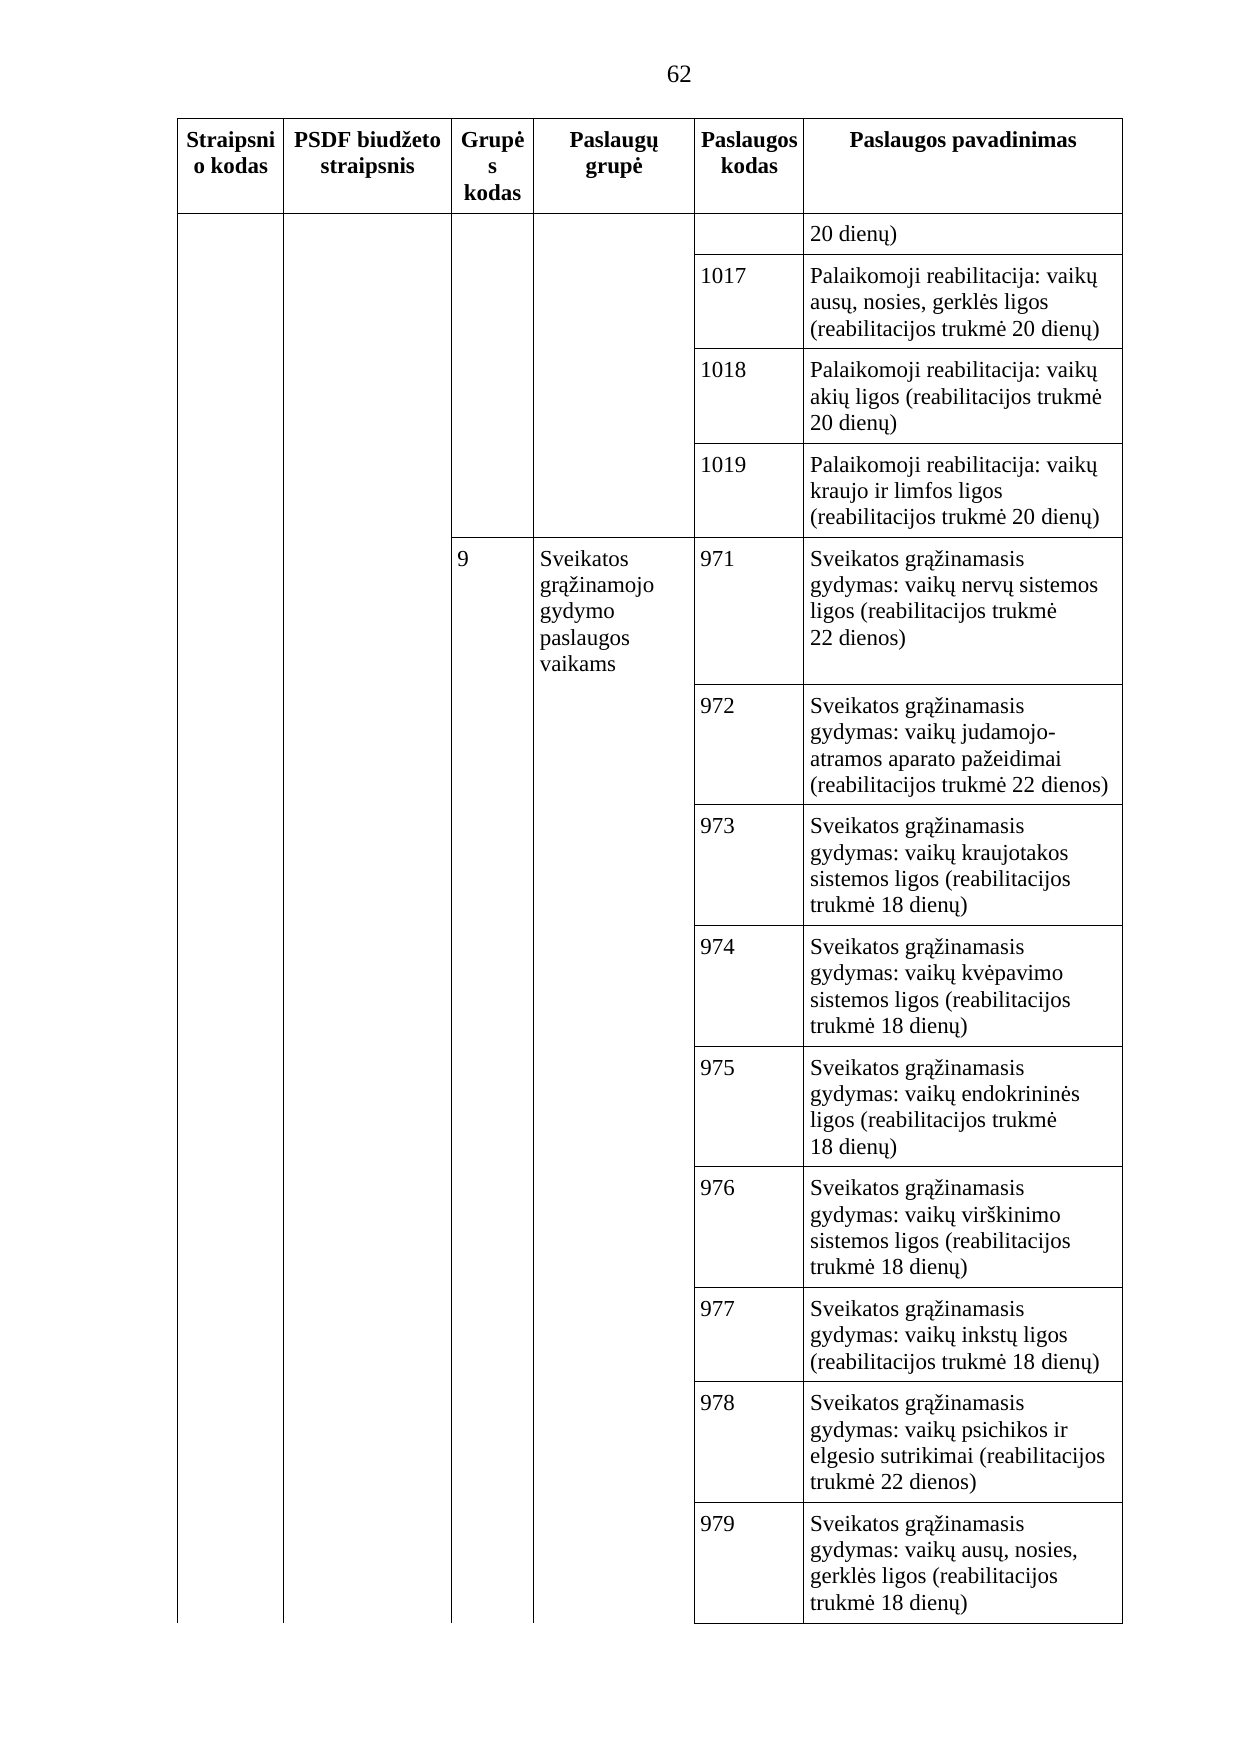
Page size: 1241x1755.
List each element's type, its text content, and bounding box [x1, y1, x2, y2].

table_cell Sveikatos grąžinamasis gydymas: vaikų nervų sistemos ligos (reabilitacijos trukmė 22 dienos) [804, 538, 1122, 684]
table_cell [452, 1166, 533, 1287]
table_header Straipsnio kodas [178, 119, 283, 212]
table_cell [452, 254, 533, 348]
table_cell 977 [695, 1288, 803, 1381]
table_cell [452, 1381, 533, 1502]
table_cell [452, 443, 533, 537]
table_cell [178, 1287, 283, 1381]
table_cell [178, 254, 283, 348]
table_cell [534, 1166, 694, 1287]
table_cell [452, 804, 533, 925]
table_cell [452, 925, 533, 1046]
table_cell 1017 [695, 255, 803, 348]
table_cell [284, 1287, 451, 1381]
table_cell [534, 1381, 694, 1502]
table_cell [284, 537, 451, 684]
table_cell Sveikatos grąžinamasis gydymas: vaikų psichikos ir elgesio sutrikimai (reabilitacijos trukmė 22 dienos) [804, 1382, 1122, 1502]
table_header Grupės kodas [452, 119, 533, 212]
table_header Paslaugų grupė [534, 119, 694, 212]
table_cell 20 dienų) [804, 214, 1122, 254]
table_cell [284, 443, 451, 537]
table_cell [178, 1381, 283, 1502]
table_header Paslaugos kodas [695, 119, 803, 212]
table_cell [534, 348, 694, 442]
table_cell [534, 1502, 694, 1622]
table_cell [284, 254, 451, 348]
table_cell 976 [695, 1167, 803, 1287]
table_cell [284, 925, 451, 1046]
table_cell [284, 804, 451, 925]
table_cell [178, 537, 283, 684]
table_cell [534, 684, 694, 804]
table_cell [284, 1166, 451, 1287]
table_cell [452, 1287, 533, 1381]
table_cell [534, 804, 694, 925]
table_cell [284, 1046, 451, 1166]
table_cell [178, 443, 283, 537]
table_cell [534, 1046, 694, 1166]
table_cell 974 [695, 926, 803, 1046]
table_header PSDF biudžeto straipsnis [284, 119, 451, 212]
table_cell 9 [452, 538, 533, 684]
table_cell [452, 1046, 533, 1166]
table_cell [284, 214, 451, 254]
table_cell [284, 1502, 451, 1622]
table_cell Palaikomoji reabilitacija: vaikų kraujo ir limfos ligos (reabilitacijos trukmė 20 dienų) [804, 444, 1122, 537]
table_cell [178, 804, 283, 925]
table_cell 973 [695, 805, 803, 925]
table_cell [284, 348, 451, 442]
table_cell [178, 214, 283, 254]
table_cell [178, 684, 283, 804]
table_cell Sveikatos grąžinamasis gydymas: vaikų inkstų ligos (reabilitacijos trukmė 18 dienų) [804, 1288, 1122, 1381]
table_cell 972 [695, 685, 803, 804]
table_cell Sveikatos grąžinamasis gydymas: vaikų ausų, nosies, gerklės ligos (reabilitacijos trukmė 18 dienų) [804, 1503, 1122, 1622]
table_cell [534, 925, 694, 1046]
table_cell [452, 214, 533, 254]
table_cell 978 [695, 1382, 803, 1502]
table_cell Sveikatos grąžinamasis gydymas: vaikų endokrininės ligos (reabilitacijos trukmė 18 dienų) [804, 1047, 1122, 1166]
table_cell [695, 214, 803, 254]
table_cell Palaikomoji reabilitacija: vaikų akių ligos (reabilitacijos trukmė 20 dienų) [804, 349, 1122, 442]
table_cell Sveikatos grąžinamasis gydymas: vaikų kvėpavimo sistemos ligos (reabilitacijos trukmė 18 dienų) [804, 926, 1122, 1046]
table_cell [284, 684, 451, 804]
table_cell [452, 348, 533, 442]
table_cell [534, 1287, 694, 1381]
table_cell [178, 925, 283, 1046]
table_cell [178, 1046, 283, 1166]
table_cell [534, 214, 694, 254]
table_cell 975 [695, 1047, 803, 1166]
table_cell 979 [695, 1503, 803, 1622]
table_cell Sveikatos grąžinamojo gydymo paslaugos vaikams [534, 538, 694, 684]
table_cell [534, 254, 694, 348]
table_cell Palaikomoji reabilitacija: vaikų ausų, nosies, gerklės ligos (reabilitacijos trukmė 20 dienų) [804, 255, 1122, 348]
table_header Paslaugos pavadinimas [804, 119, 1122, 212]
table_cell [178, 1166, 283, 1287]
table_cell [452, 684, 533, 804]
table_cell [534, 443, 694, 537]
table_cell 1019 [695, 444, 803, 537]
table_cell Sveikatos grąžinamasis gydymas: vaikų judamojo-atramos aparato pažeidimai (reabilitacijos trukmė 22 dienos) [804, 685, 1122, 804]
table_cell 1018 [695, 349, 803, 442]
table_cell [452, 1502, 533, 1622]
table_cell [178, 348, 283, 442]
table_cell [284, 1381, 451, 1502]
table_cell Sveikatos grąžinamasis gydymas: vaikų kraujotakos sistemos ligos (reabilitacijos trukmė 18 dienų) [804, 805, 1122, 925]
table_cell [178, 1502, 283, 1622]
table_cell Sveikatos grąžinamasis gydymas: vaikų virškinimo sistemos ligos (reabilitacijos trukmė 18 dienų) [804, 1167, 1122, 1287]
table_cell 971 [695, 538, 803, 684]
